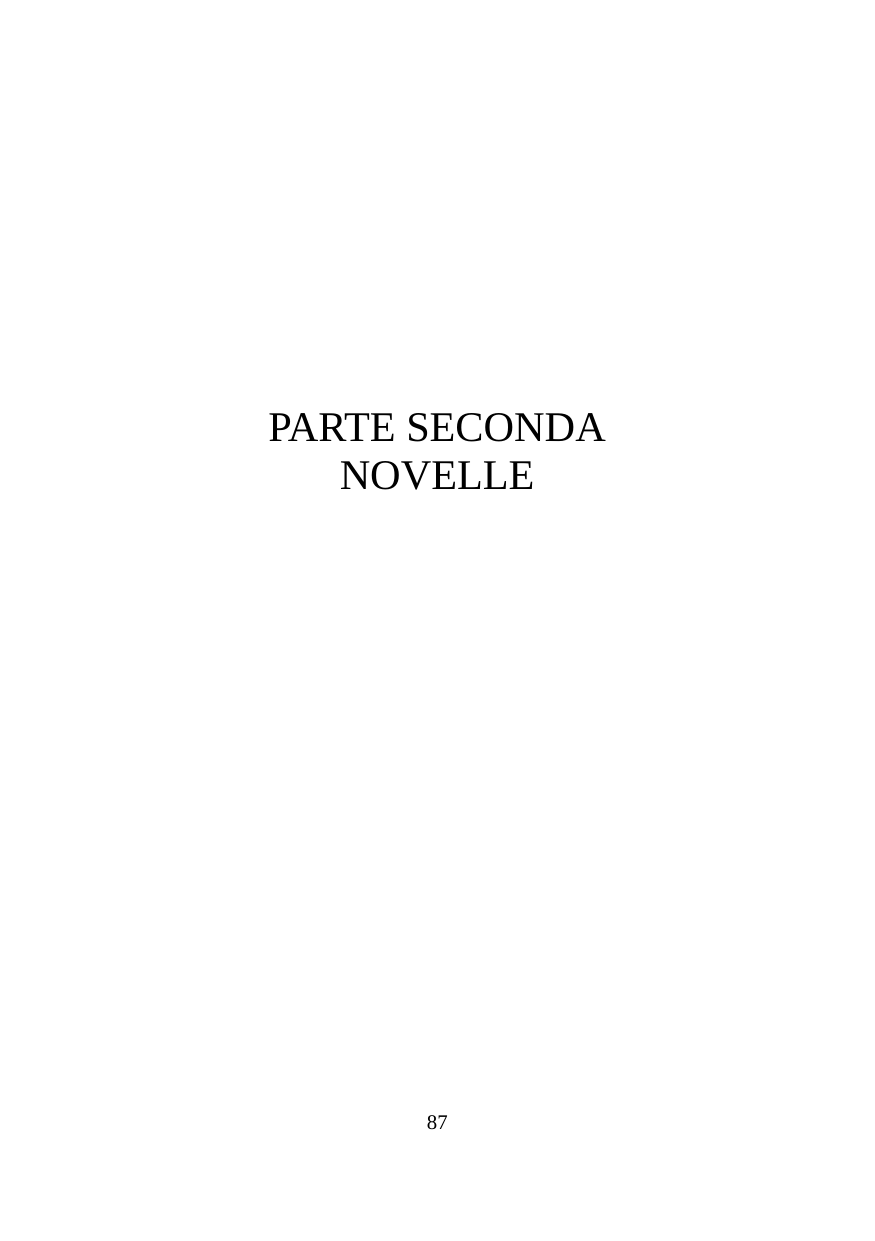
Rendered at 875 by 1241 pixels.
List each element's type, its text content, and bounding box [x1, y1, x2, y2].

subtitle PARTE SECONDA NOVELLE [106, 402, 768, 499]
